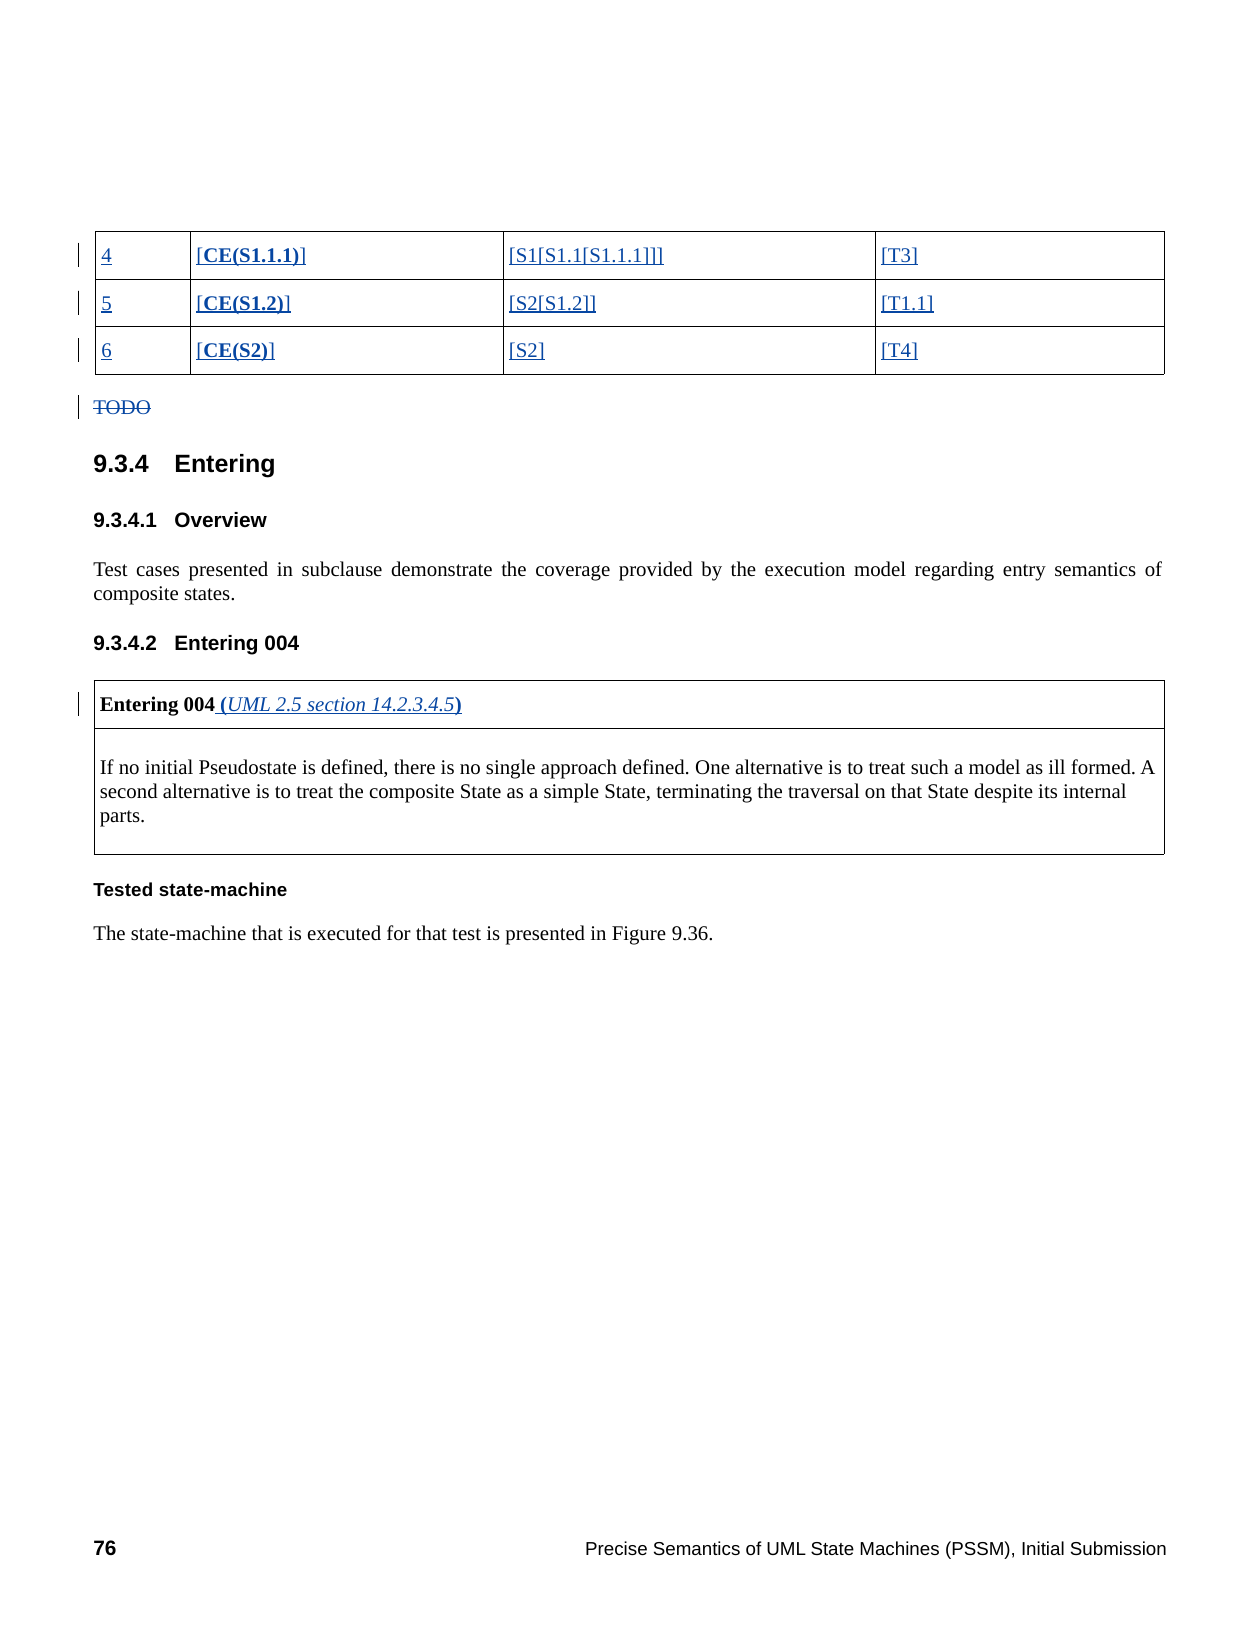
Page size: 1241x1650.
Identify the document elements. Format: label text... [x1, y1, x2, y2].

table_cell [CE(S2)] [191, 327, 503, 374]
table_cell 4 [96, 232, 190, 279]
subtitle Entering [93, 448, 1164, 478]
table_cell [CE(S1.2)] [191, 280, 503, 326]
table_cell [S1[S1.1[S1.1.1]]] [504, 232, 875, 279]
subtitle Entering 004 [93, 630, 1164, 655]
table_cell If no initial Pseudostate is defined, there is no single approach defined. One alternative is to treat such a model as ill formed. A second alternative is to treat the composite State as a simple State, terminating the traversal on that State despite its internal parts. [95, 729, 1164, 853]
subtitle Tested state-machine [93, 879, 1164, 900]
text Test cases presented in subclause demonstrate the coverage provided by the execution model regarding entry semantics of composite states. [93, 557, 1164, 605]
table_cell [S2] [504, 327, 875, 374]
table_cell [T4] [876, 327, 1164, 374]
text The state-machine that is executed for that test is presented in Figure 9.36. [93, 921, 1164, 945]
table_cell 5 [96, 280, 190, 326]
table_cell 6 [96, 327, 190, 374]
subtitle Overview [93, 507, 1164, 532]
table_cell [T1.1] [876, 280, 1164, 326]
table_header Entering 004 (UML 2.5 section 14.2.3.4.5) [95, 681, 1164, 728]
table_cell [S2[S1.2]] [504, 280, 875, 326]
table_cell [T3] [876, 232, 1164, 279]
table_cell [CE(S1.1.1)] [191, 232, 503, 279]
